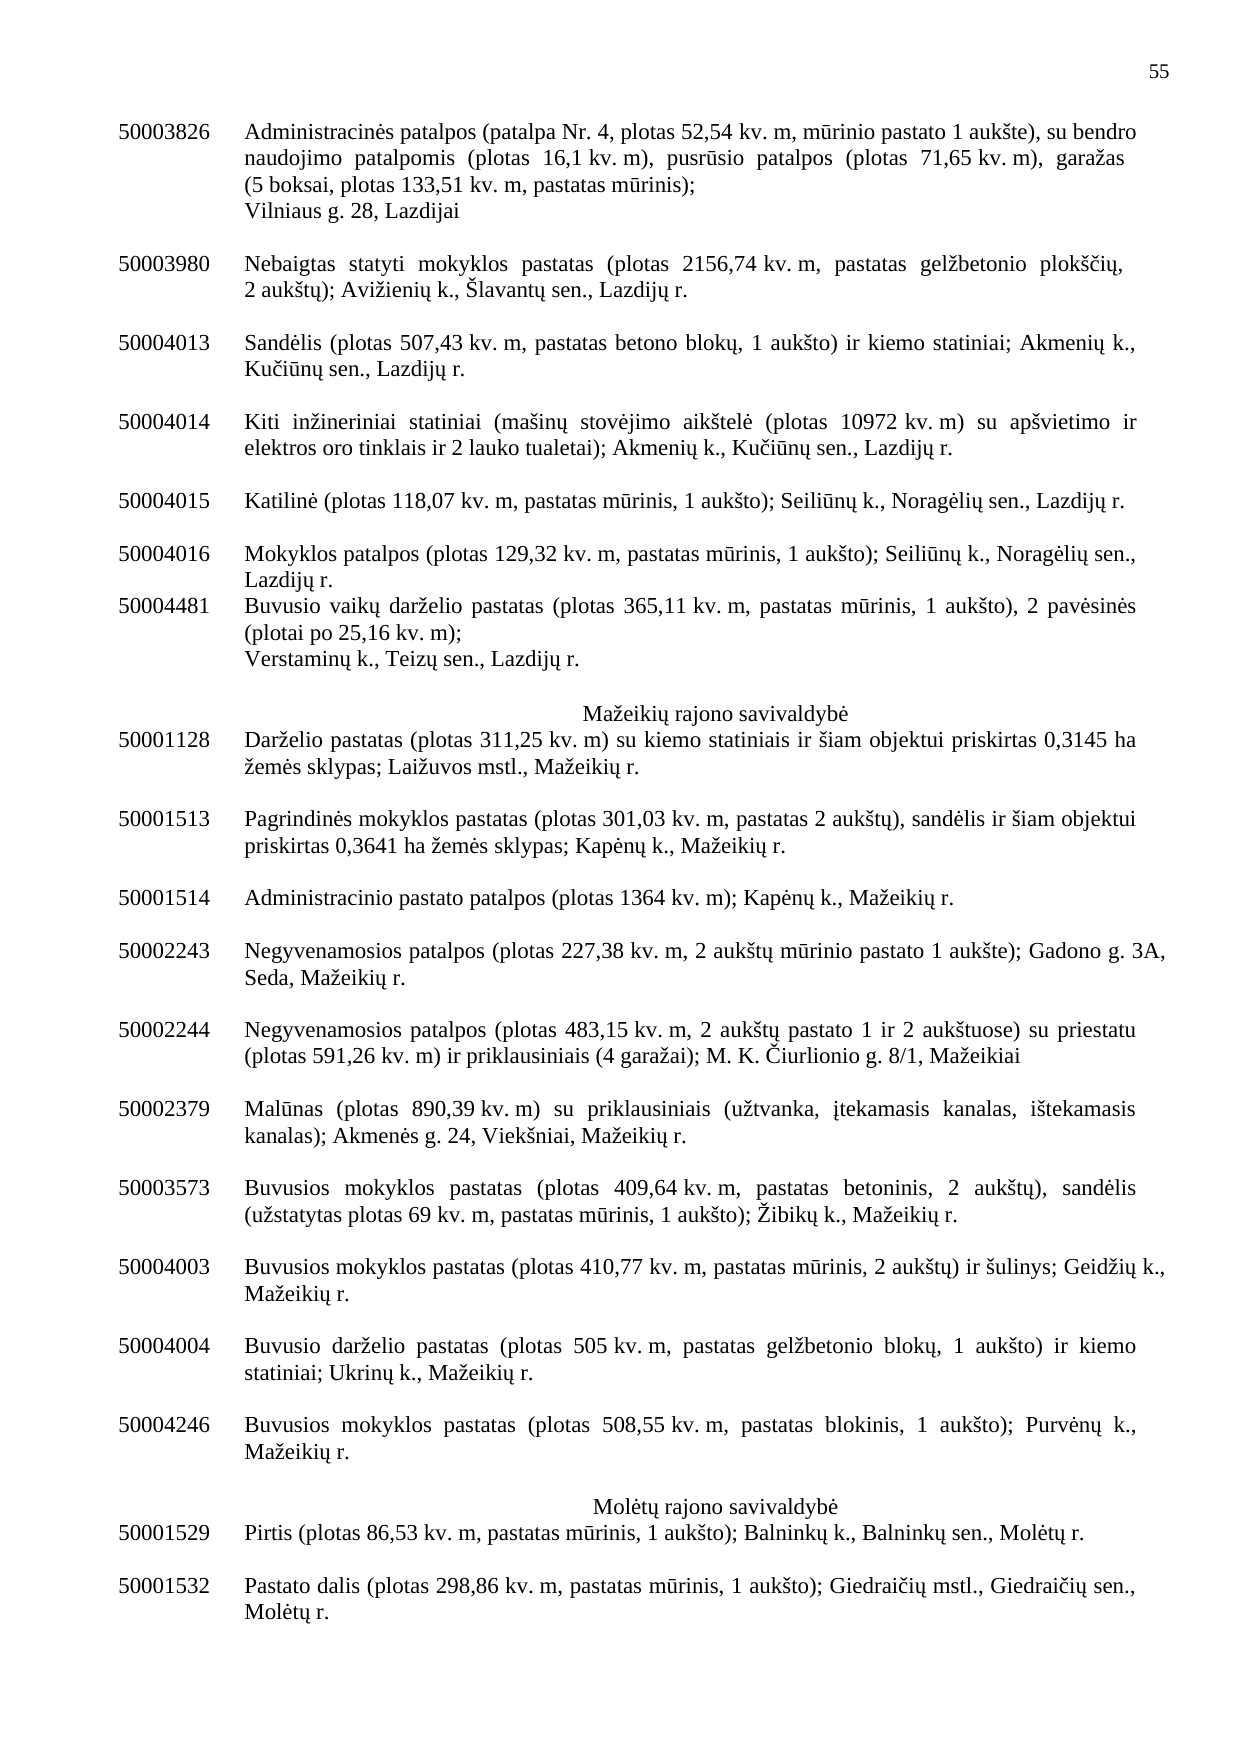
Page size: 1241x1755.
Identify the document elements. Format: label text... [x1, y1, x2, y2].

table_cell 50004481 [101, 593, 233, 672]
table_cell 50001532 [101, 1572, 233, 1624]
table_cell [1193, 1174, 1198, 1227]
table_cell [1193, 885, 1198, 911]
table_cell [101, 1227, 1198, 1253]
table_cell [1178, 408, 1192, 461]
table_cell [101, 1464, 1198, 1491]
table_cell [1163, 885, 1178, 911]
table_cell [1178, 1095, 1192, 1148]
table_cell [1148, 805, 1163, 858]
table_cell [1163, 540, 1178, 592]
table_cell Pagrindinės mokyklos pastatas (plotas 301,03 kv. m, pastatas 2 aukštų), sandėlis ir šiam objektui priskirtas 0,3641 ha žemės sklypas; Kapėnų k., Mažeikių r. [233, 805, 1148, 858]
table_cell [101, 514, 1198, 540]
table_cell [1178, 1174, 1192, 1227]
table_cell [1178, 1412, 1192, 1464]
table_cell [1148, 250, 1163, 303]
table_cell Sandėlis (plotas 507,43 kv. m, pastatas betono blokų, 1 aukšto) ir kiemo statiniai; Akmenių k., Kučiūnų sen., Lazdijų r. [233, 329, 1148, 382]
table_cell [1163, 250, 1178, 303]
table_cell Buvusios mokyklos pastatas (plotas 508,55 kv. m, pastatas blokinis, 1 aukšto); Purvėnų k., Mažeikių r. [233, 1412, 1148, 1464]
table_cell [1163, 1016, 1178, 1069]
table_cell Molėtų rajono savivaldybė [233, 1493, 1198, 1519]
table_cell Pirtis (plotas 86,53 kv. m, pastatas mūrinis, 1 aukšto); Balninkų k., Balninkų sen., Molėtų r. [233, 1519, 1148, 1545]
table_cell 50001529 [101, 1519, 233, 1545]
table_cell [1163, 118, 1178, 223]
table_cell [1193, 1572, 1198, 1624]
table_cell [1178, 1519, 1192, 1545]
table_cell [1163, 1519, 1178, 1545]
table_cell Buvusio darželio pastatas (plotas 505 kv. m, pastatas gelžbetonio blokų, 1 aukšto) ir kiemo statiniai; Ukrinų k., Mažeikių r. [233, 1333, 1148, 1385]
table_cell [1178, 1572, 1192, 1624]
table_cell [1193, 540, 1198, 592]
table_cell [1148, 408, 1163, 461]
table_cell [1148, 329, 1163, 382]
table_cell [101, 990, 1198, 1016]
table_cell 50004003 [101, 1254, 233, 1306]
table_cell [101, 1385, 1198, 1412]
table_cell 50002244 [101, 1016, 233, 1069]
table_cell [101, 779, 1198, 805]
table_cell [1193, 408, 1198, 461]
table_cell [1178, 937, 1192, 990]
table_cell Administracinės patalpos (patalpa Nr. 4, plotas 52,54 kv. m, mūrinio pastato 1 aukšte), su bendro naudojimo patalpomis (plotas 16,1 kv. m), pusrūsio patalpos (plotas 71,65 kv. m), garažas (5 boksai, plotas 133,51 kv. m, pastatas mūrinis); Vilniaus g. 28, Lazdijai [233, 118, 1148, 223]
table_cell [1163, 487, 1178, 513]
table_cell Mažeikių rajono savivaldybė [233, 700, 1198, 726]
table_cell [1163, 726, 1178, 779]
table_cell Darželio pastatas (plotas 311,25 kv. m) su kiemo statiniais ir šiam objektui priskirtas 0,3145 ha žemės sklypas; Laižuvos mstl., Mažeikių r. [233, 726, 1148, 779]
table_cell 50001128 [101, 726, 233, 779]
table_cell Negyvenamosios patalpos (plotas 227,38 kv. m, 2 aukštų mūrinio pastato 1 aukšte); Gadono g. 3A, Seda, Mažeikių r. [233, 937, 1178, 990]
table_cell [1193, 726, 1198, 779]
table_cell [1178, 1333, 1192, 1385]
table_cell 50004013 [101, 329, 233, 382]
table_cell [1178, 250, 1192, 303]
table_cell [1193, 1016, 1198, 1069]
table_cell [1193, 487, 1198, 513]
table_cell 50003826 [101, 118, 233, 223]
table_cell [1178, 726, 1192, 779]
table_cell Nebaigtas statyti mokyklos pastatas (plotas 2156,74 kv. m, pastatas gelžbetonio plokščių, 2 aukštų); Avižienių k., Šlavantų sen., Lazdijų r. [233, 250, 1148, 303]
table_cell [101, 303, 1198, 329]
table_cell [1178, 1016, 1192, 1069]
table_cell [1178, 885, 1192, 911]
table_cell [1193, 937, 1198, 990]
table_cell 50004246 [101, 1412, 233, 1464]
table_cell [1193, 805, 1198, 858]
table_cell [101, 1493, 233, 1519]
table_cell [1148, 1174, 1163, 1227]
table_cell [1148, 593, 1163, 672]
table_cell [1178, 593, 1192, 672]
table_cell Buvusio vaikų darželio pastatas (plotas 365,11 kv. m, pastatas mūrinis, 1 aukšto), 2 pavėsinės (plotai po 25,16 kv. m); Verstaminų k., Teizų sen., Lazdijų r. [233, 593, 1148, 672]
table_cell 50004014 [101, 408, 233, 461]
table_cell [1193, 593, 1198, 672]
table_cell Kiti inžineriniai statiniai (mašinų stovėjimo aikštelė (plotas 10972 kv. m) su apšvietimo ir elektros oro tinklais ir 2 lauko tualetai); Akmenių k., Kučiūnų sen., Lazdijų r. [233, 408, 1148, 461]
table_cell [101, 700, 233, 726]
table_cell [1148, 1412, 1163, 1464]
table_cell [1178, 805, 1192, 858]
table_cell [101, 672, 1198, 698]
table_cell Pastato dalis (plotas 298,86 kv. m, pastatas mūrinis, 1 aukšto); Giedraičių mstl., Giedraičių sen., Molėtų r. [233, 1572, 1148, 1624]
table_cell [1163, 1412, 1178, 1464]
table_cell [1163, 408, 1178, 461]
table_cell [1193, 118, 1198, 223]
table_cell Administracinio pastato patalpos (plotas 1364 kv. m); Kapėnų k., Mažeikių r. [233, 885, 1148, 911]
table_cell [1148, 540, 1163, 592]
table_cell [1163, 1095, 1178, 1148]
table_cell 50002379 [101, 1095, 233, 1148]
table_cell [101, 461, 1198, 487]
table_cell Negyvenamosios patalpos (plotas 483,15 kv. m, 2 aukštų pastato 1 ir 2 aukštuose) su priestatu (plotas 591,26 kv. m) ir priklausiniais (4 garažai); M. K. Čiurlionio g. 8/1, Mažeikiai [233, 1016, 1148, 1069]
table_cell [1178, 540, 1192, 592]
table_cell [101, 1545, 1198, 1572]
table_cell [1163, 329, 1178, 382]
table_cell [1193, 1333, 1198, 1385]
table_cell [1163, 1572, 1178, 1624]
table_cell [1148, 487, 1163, 513]
table_cell Mokyklos patalpos (plotas 129,32 kv. m, pastatas mūrinis, 1 aukšto); Seiliūnų k., Noragėlių sen., Lazdijų r. [233, 540, 1148, 592]
table_cell [1148, 1572, 1163, 1624]
table_cell [1193, 1095, 1198, 1148]
table_cell [1148, 118, 1163, 223]
table_cell 50002243 [101, 937, 233, 990]
table_cell 50001514 [101, 885, 233, 911]
table_cell [1148, 1519, 1163, 1545]
table_cell 50003573 [101, 1174, 233, 1227]
table_cell [101, 1148, 1198, 1174]
table_cell [1163, 1333, 1178, 1385]
table_cell [101, 858, 1198, 884]
table_cell [101, 1069, 1198, 1095]
table_cell [1163, 805, 1178, 858]
table_cell 50003980 [101, 250, 233, 303]
table_cell [1193, 329, 1198, 382]
table_cell 50004004 [101, 1333, 233, 1385]
table_cell Buvusios mokyklos pastatas (plotas 410,77 kv. m, pastatas mūrinis, 2 aukštų) ir šulinys; Geidžių k., Mažeikių r. [233, 1254, 1178, 1306]
table_cell [1193, 1519, 1198, 1545]
table_cell [1178, 1254, 1192, 1306]
table_cell [1178, 487, 1192, 513]
table_cell [1178, 329, 1192, 382]
table_cell 50004016 [101, 540, 233, 592]
table_cell [1193, 250, 1198, 303]
table_cell Malūnas (plotas 890,39 kv. m) su priklausiniais (užtvanka, įtekamasis kanalas, ištekamasis kanalas); Akmenės g. 24, Viekšniai, Mažeikių r. [233, 1095, 1148, 1148]
table_cell Buvusios mokyklos pastatas (plotas 409,64 kv. m, pastatas betoninis, 2 aukštų), sandėlis (užstatytas plotas 69 kv. m, pastatas mūrinis, 1 aukšto); Žibikų k., Mažeikių r. [233, 1174, 1148, 1227]
table_cell [1193, 1254, 1198, 1306]
table_cell [101, 382, 1198, 408]
table_cell [1163, 1174, 1178, 1227]
table_cell [1193, 1412, 1198, 1464]
table_cell [1148, 1333, 1163, 1385]
table_cell [101, 224, 1198, 250]
table_cell [101, 911, 1198, 937]
table_cell [1178, 118, 1192, 223]
table_cell [1163, 593, 1178, 672]
table_cell [1148, 1016, 1163, 1069]
table_cell Katilinė (plotas 118,07 kv. m, pastatas mūrinis, 1 aukšto); Seiliūnų k., Noragėlių sen., Lazdijų r. [233, 487, 1148, 513]
table_cell 50001513 [101, 805, 233, 858]
table_cell 50004015 [101, 487, 233, 513]
table_cell [1148, 885, 1163, 911]
table_cell [101, 1306, 1198, 1332]
table_cell [1148, 1095, 1163, 1148]
table_cell [1148, 726, 1163, 779]
